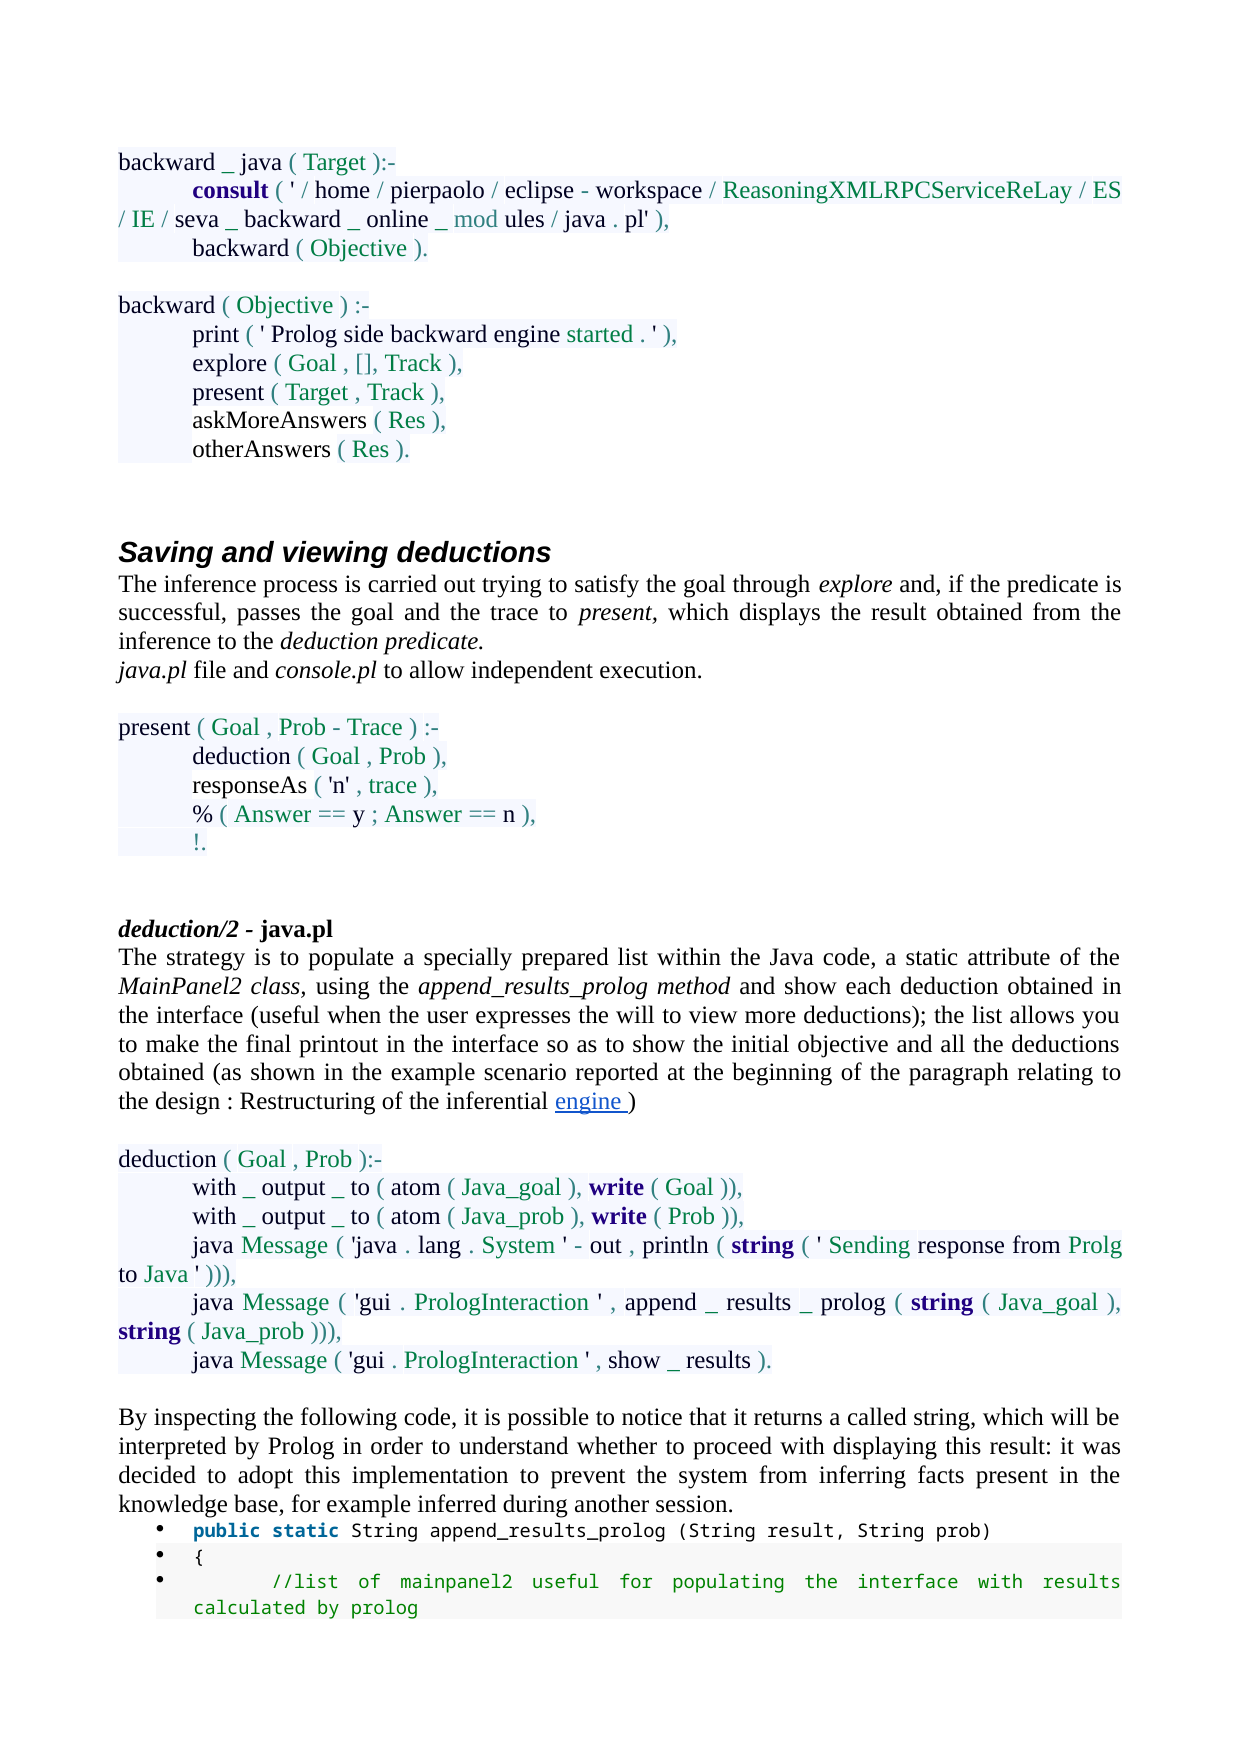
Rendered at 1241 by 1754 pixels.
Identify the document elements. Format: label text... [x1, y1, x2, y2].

text otherAnswers ( Res ). [118, 434, 1122, 463]
text java Message ( 'java . lang . System ' - out , println ( string ( ' Sending response from Prolg to Java ' ))), [118, 1230, 1122, 1287]
text % ( Answer == y ; Answer == n ), [118, 799, 1122, 827]
text present ( Target , Track ), [118, 377, 1122, 406]
text The strategy is to populate a specially prepared list within the Java code, a static attribute of the MainPanel2 class, using the append_results_prolog method and show each deduction obtained in the interface (useful when the user expresses the will to view more deductions); the list allows you to make the final printout in the interface so as to show the initial objective and all the deductions obtained (as shown in the example scenario reported at the beginning of the paragraph relating to the design : Restructuring of the inferential engine ) [118, 942, 1122, 1115]
list //list of mainpanel2 useful for populating the interface with results calculated by prolog [156, 1568, 1122, 1619]
text print ( ' Prolog side backward engine started . ' ), [118, 319, 1122, 348]
text with _ output _ to ( atom ( Java_prob ), write ( Prob )), [118, 1201, 1122, 1230]
text with _ output _ to ( atom ( Java_goal ), write ( Goal )), [118, 1172, 1122, 1201]
text java Message ( 'gui . PrologInteraction ' , append _ results _ prolog ( string ( Java_goal ), string ( Java_prob ))), [118, 1287, 1122, 1345]
text java Message ( 'gui . PrologInteraction ' , show _ results ). [118, 1345, 1122, 1374]
text By inspecting the following code, it is possible to notice that it returns a called string, which will be interpreted by Prolog in order to understand whether to proceed with displaying this result: it was decided to adopt this implementation to prevent the system from inferring facts present in the knowledge base, for example inferred during another session. [118, 1402, 1122, 1517]
text present ( Goal , Prob - Trace ) :- [118, 712, 1122, 741]
text deduction ( Goal , Prob ), [118, 741, 1122, 770]
text backward ( Objective ). [118, 233, 1122, 262]
text java.pl file and console.pl to allow independent execution. [118, 655, 1122, 684]
text deduction ( Goal , Prob ):- [118, 1144, 1122, 1172]
text backward _ java ( Target ):- [118, 147, 1122, 176]
text backward ( Objective ) :- [118, 291, 1122, 319]
text !. [118, 827, 1122, 856]
text explore ( Goal , [], Track ), [118, 348, 1122, 377]
text askMoreAnswers ( Res ), [118, 406, 1122, 434]
subtitle Saving and viewing deductions [118, 535, 1122, 569]
text consult ( ' / home / pierpaolo / eclipse - workspace / ReasoningXMLRPCServiceReLay / ES / IE / seva _ backward _ online _ mod ules / java . pl' ), [118, 176, 1122, 233]
list public static String append_results_prolog (String result, String prob) [156, 1517, 1122, 1543]
text The inference process is carried out trying to satisfy the goal through explore and, if the predicate is successful, passes the goal and the trace to present, which displays the result obtained from the inference to the deduction predicate. [118, 569, 1122, 655]
list { [156, 1543, 1122, 1568]
text deduction/2 - java.pl [118, 914, 1122, 942]
text responseAs ( 'n' , trace ), [118, 770, 1122, 799]
